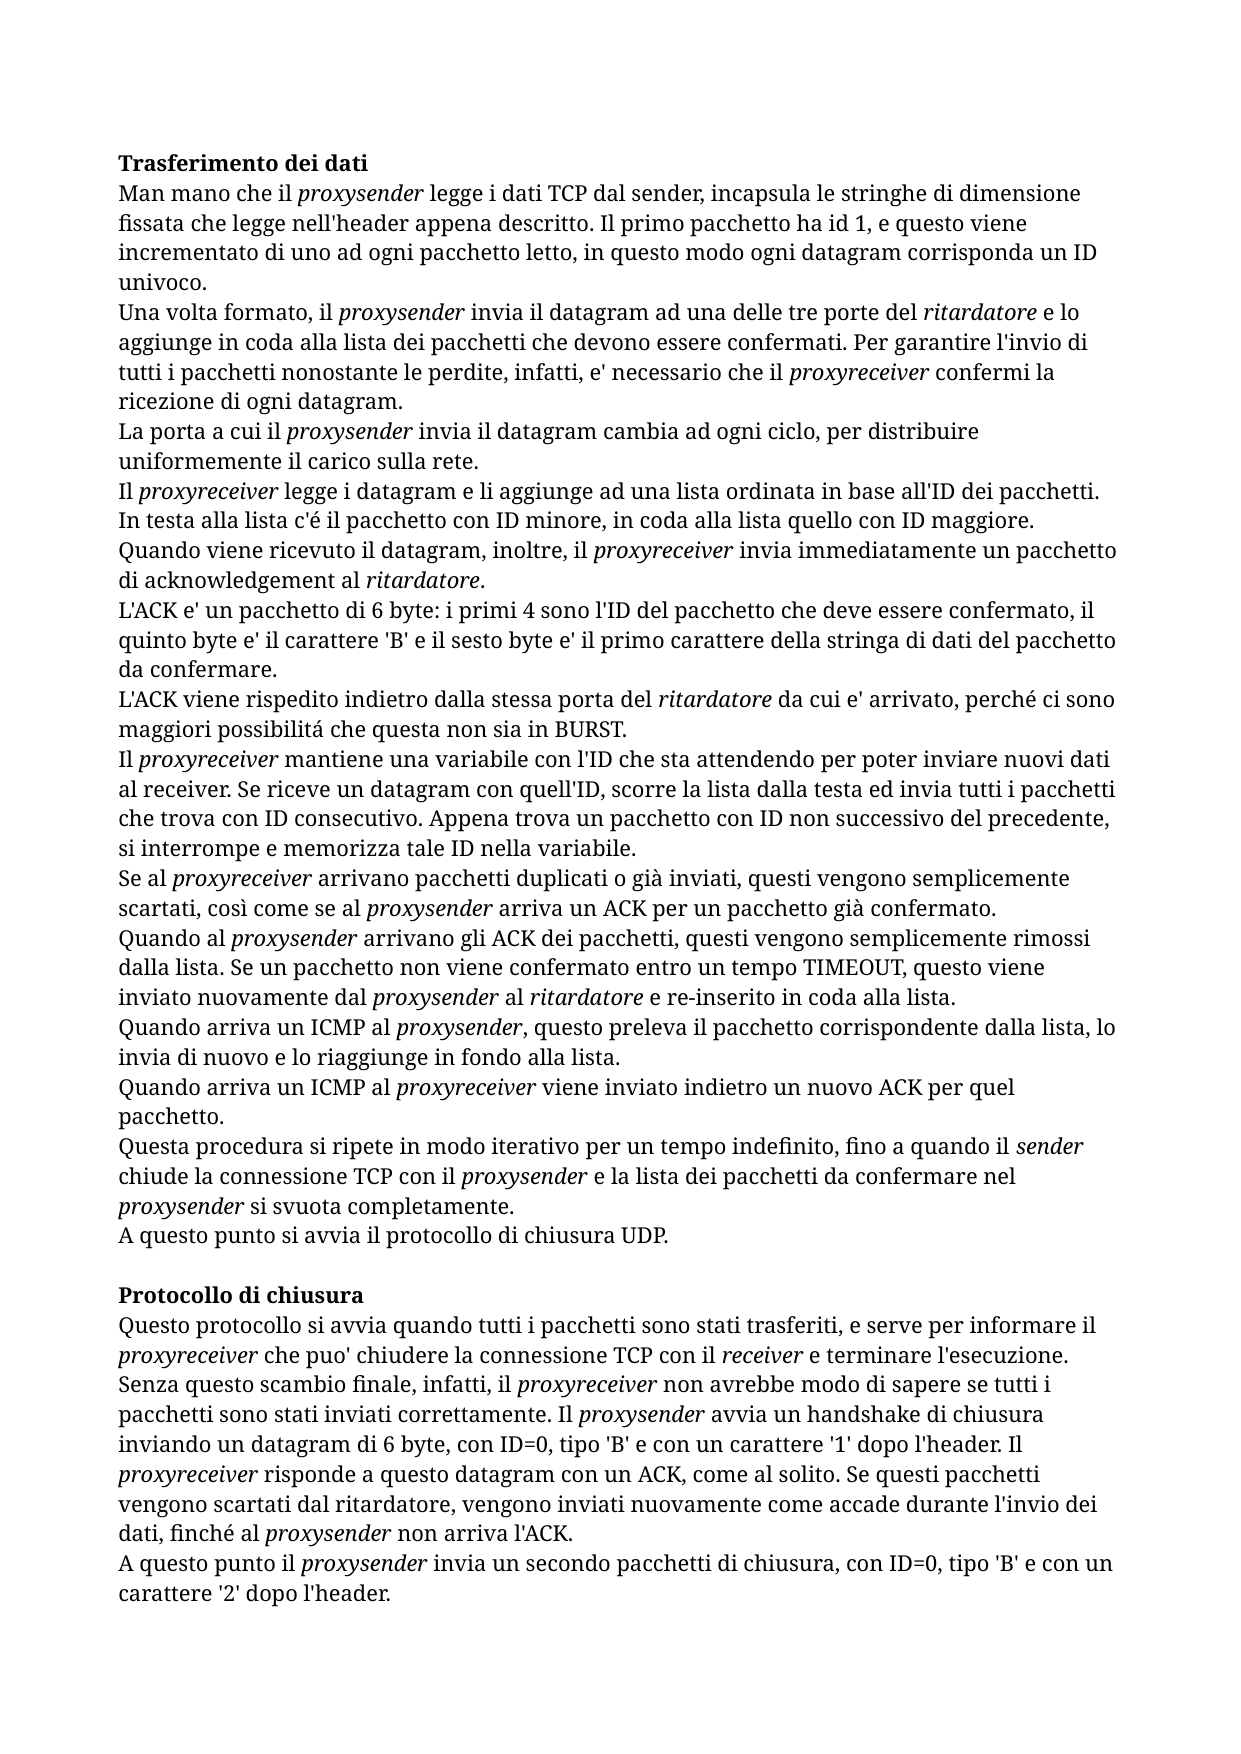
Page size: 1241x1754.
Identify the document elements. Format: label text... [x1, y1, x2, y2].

text Quando al proxysender arrivano gli ACK dei pacchetti, questi vengono semplicemente rimossi dalla lista. Se un pacchetto non viene confermato entro un tempo TIMEOUT, questo viene inviato nuovamente dal proxysender al ritardatore e re-inserito in coda alla lista. [118, 922, 1122, 1012]
text Quando arriva un ICMP al proxyreceiver viene inviato indietro un nuovo ACK per quel pacchetto. [118, 1071, 1122, 1131]
text Quando arriva un ICMP al proxysender, questo preleva il pacchetto corrispondente dalla lista, lo invia di nuovo e lo riaggiunge in fondo alla lista. [118, 1012, 1122, 1071]
text La porta a cui il proxysender invia il datagram cambia ad ogni ciclo, per distribuire uniformemente il carico sulla rete. [118, 416, 1122, 476]
text A questo punto si avvia il protocollo di chiusura UDP. [118, 1220, 1122, 1250]
text Questo protocollo si avvia quando tutti i pacchetti sono stati trasferiti, e serve per informare il proxyreceiver che puo' chiudere la connessione TCP con il receiver e terminare l'esecuzione. [118, 1310, 1122, 1369]
text Il proxyreceiver mantiene una variabile con l'ID che sta attendendo per poter inviare nuovi dati al receiver. Se riceve un datagram con quell'ID, scorre la lista dalla testa ed invia tutti i pacchetti che trova con ID consecutivo. Appena trova un pacchetto con ID non successivo del precedente, si interrompe e memorizza tale ID nella variabile. [118, 744, 1122, 863]
text L'ACK viene rispedito indietro dalla stessa porta del ritardatore da cui e' arrivato, perché ci sono maggiori possibilitá che questa non sia in BURST. [118, 684, 1122, 744]
text A questo punto il proxysender invia un secondo pacchetti di chiusura, con ID=0, tipo 'B' e con un carattere '2' dopo l'header. [118, 1548, 1122, 1608]
text Questa procedura si ripete in modo iterativo per un tempo indefinito, fino a quando il sender chiude la connessione TCP con il proxysender e la lista dei pacchetti da confermare nel proxysender si svuota completamente. [118, 1131, 1122, 1220]
text Una volta formato, il proxysender invia il datagram ad una delle tre porte del ritardatore e lo aggiunge in coda alla lista dei pacchetti che devono essere confermati. Per garantire l'invio di tutti i pacchetti nonostante le perdite, infatti, e' necessario che il proxyreceiver confermi la ricezione di ogni datagram. [118, 297, 1122, 416]
text Protocollo di chiusura [118, 1280, 1122, 1310]
text Se al proxyreceiver arrivano pacchetti duplicati o già inviati, questi vengono semplicemente scartati, così come se al proxysender arriva un ACK per un pacchetto già confermato. [118, 863, 1122, 922]
text Trasferimento dei dati [118, 148, 1122, 178]
text Quando viene ricevuto il datagram, inoltre, il proxyreceiver invia immediatamente un pacchetto di acknowledgement al ritardatore. [118, 535, 1122, 595]
text Senza questo scambio finale, infatti, il proxyreceiver non avrebbe modo di sapere se tutti i pacchetti sono stati inviati correttamente. Il proxysender avvia un handshake di chiusura inviando un datagram di 6 byte, con ID=0, tipo 'B' e con un carattere '1' dopo l'header. Il proxyreceiver risponde a questo datagram con un ACK, come al solito. Se questi pacchetti vengono scartati dal ritardatore, vengono inviati nuovamente come accade durante l'invio dei dati, finché al proxysender non arriva l'ACK. [118, 1369, 1122, 1548]
text Man mano che il proxysender legge i dati TCP dal sender, incapsula le stringhe di dimensione fissata che legge nell'header appena descritto. Il primo pacchetto ha id 1, e questo viene incrementato di uno ad ogni pacchetto letto, in questo modo ogni datagram corrisponda un ID univoco. [118, 178, 1122, 297]
text L'ACK e' un pacchetto di 6 byte: i primi 4 sono l'ID del pacchetto che deve essere confermato, il quinto byte e' il carattere 'B' e il sesto byte e' il primo carattere della stringa di dati del pacchetto da confermare. [118, 595, 1122, 684]
text Il proxyreceiver legge i datagram e li aggiunge ad una lista ordinata in base all'ID dei pacchetti. In testa alla lista c'é il pacchetto con ID minore, in coda alla lista quello con ID maggiore. [118, 476, 1122, 535]
